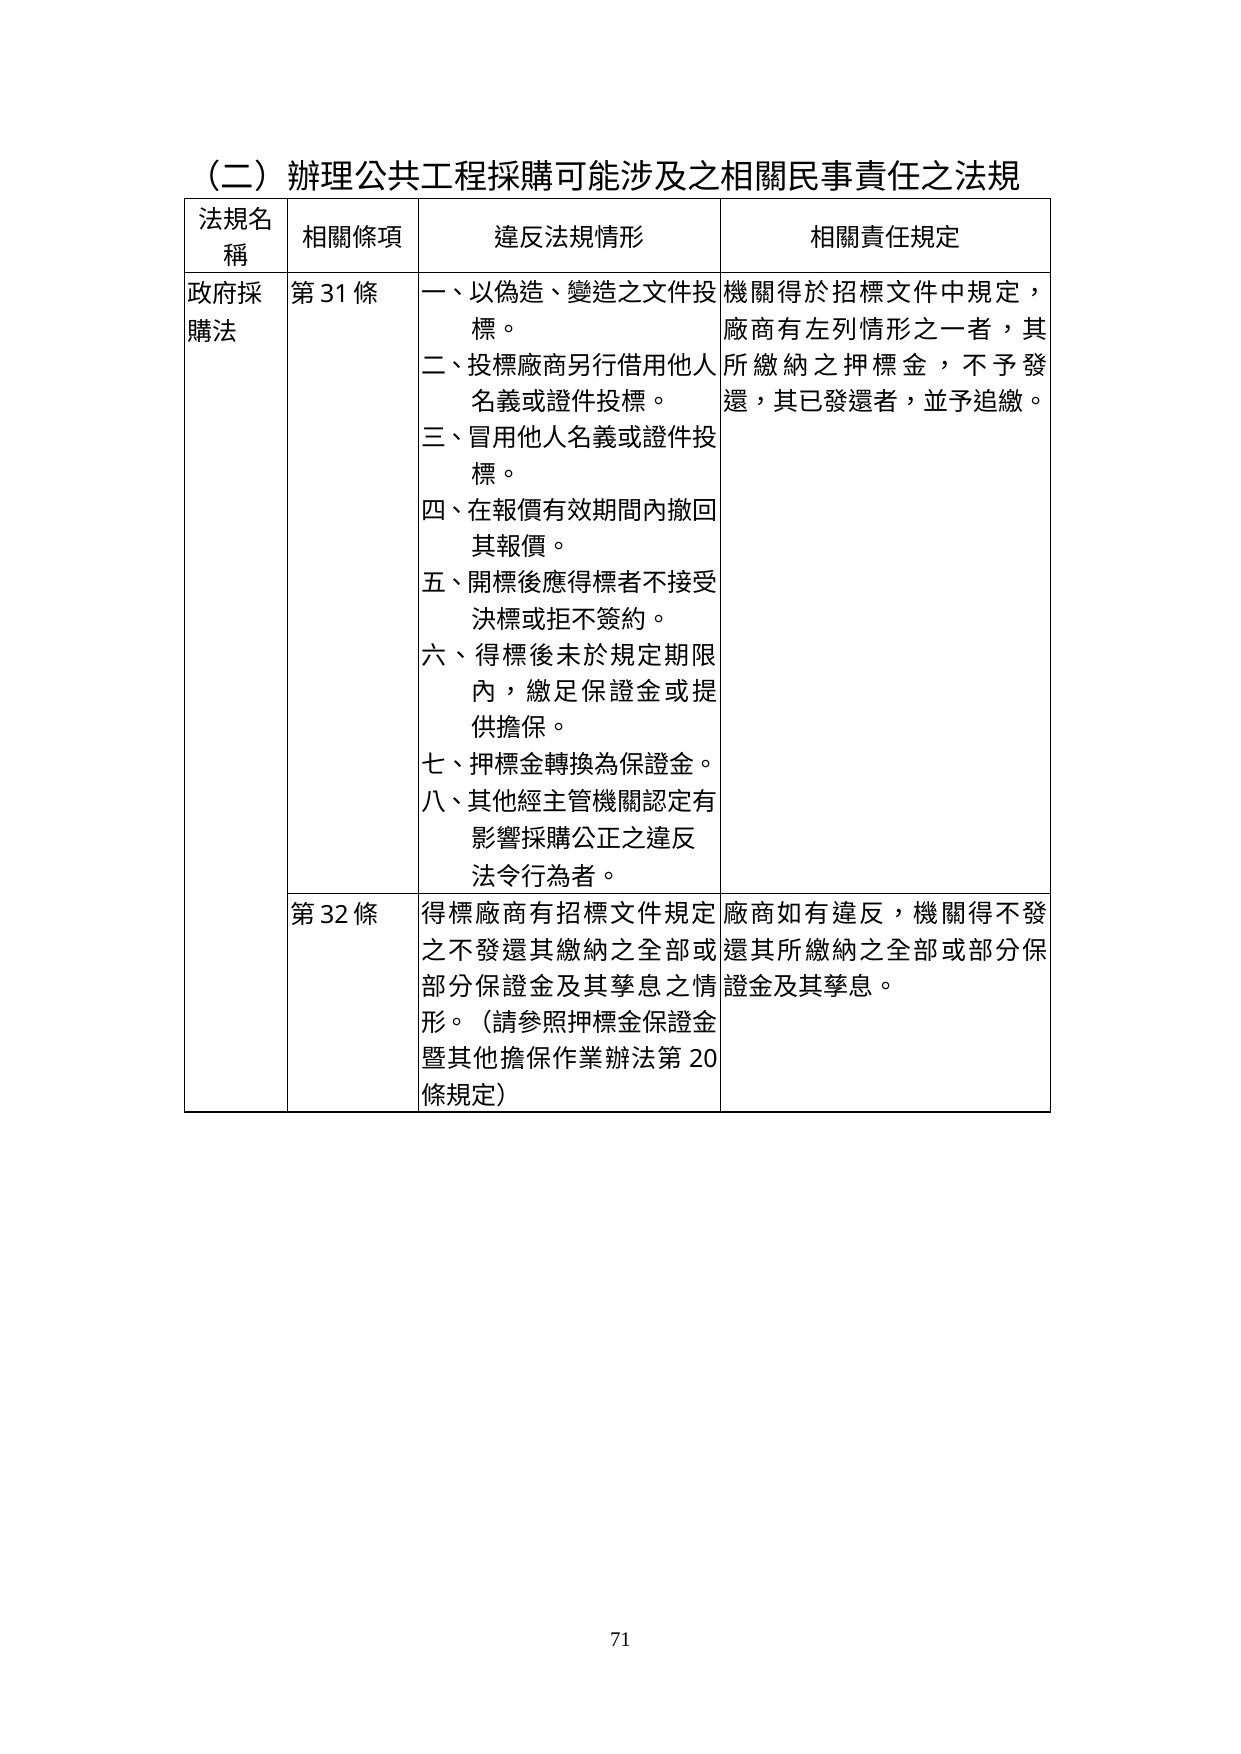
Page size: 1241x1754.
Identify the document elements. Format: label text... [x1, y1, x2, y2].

table_header 相關責任規定 [721, 199, 1050, 272]
table_header 法規名稱 [185, 199, 287, 272]
table_header 違反法規情形 [419, 199, 720, 272]
table_cell 廠商如有違反，機關得不發還其所繳納之全部或部分保證金及其孳息。 [721, 894, 1050, 1111]
table_cell 第31條 [288, 273, 418, 893]
table_header 相關條項 [288, 199, 418, 272]
table_cell 第32條 [288, 894, 418, 1111]
table_cell 一、以偽造、變造之文件投標。 二、投標廠商另行借用他人名義或證件投標。 三、冒用他人名義或證件投標。 四、在報價有效期間內撤回其報價。 五、開標後應得標者不接受決標或拒不簽約。 六、得標後未於規定期限內，繳足保證金或提供擔保。 七、押標金轉換為保證金。 八、其他經主管機關認定有影響採購公正之違反法令行為者。 [419, 273, 720, 893]
table_cell 機關得於招標文件中規定，廠商有左列情形之一者，其所繳納之押標金，不予發還，其已發還者，並予追繳。 [721, 273, 1050, 893]
table_cell 得標廠商有招標文件規定之不發還其繳納之全部或部分保證金及其孳息之情形。（請參照押標金保證金暨其他擔保作業辦法第20條規定） [419, 894, 720, 1111]
table_cell 政府採購法 [185, 273, 287, 1111]
text （二）辦理公共工程採購可能涉及之相關民事責任之法規 [187, 150, 1053, 198]
